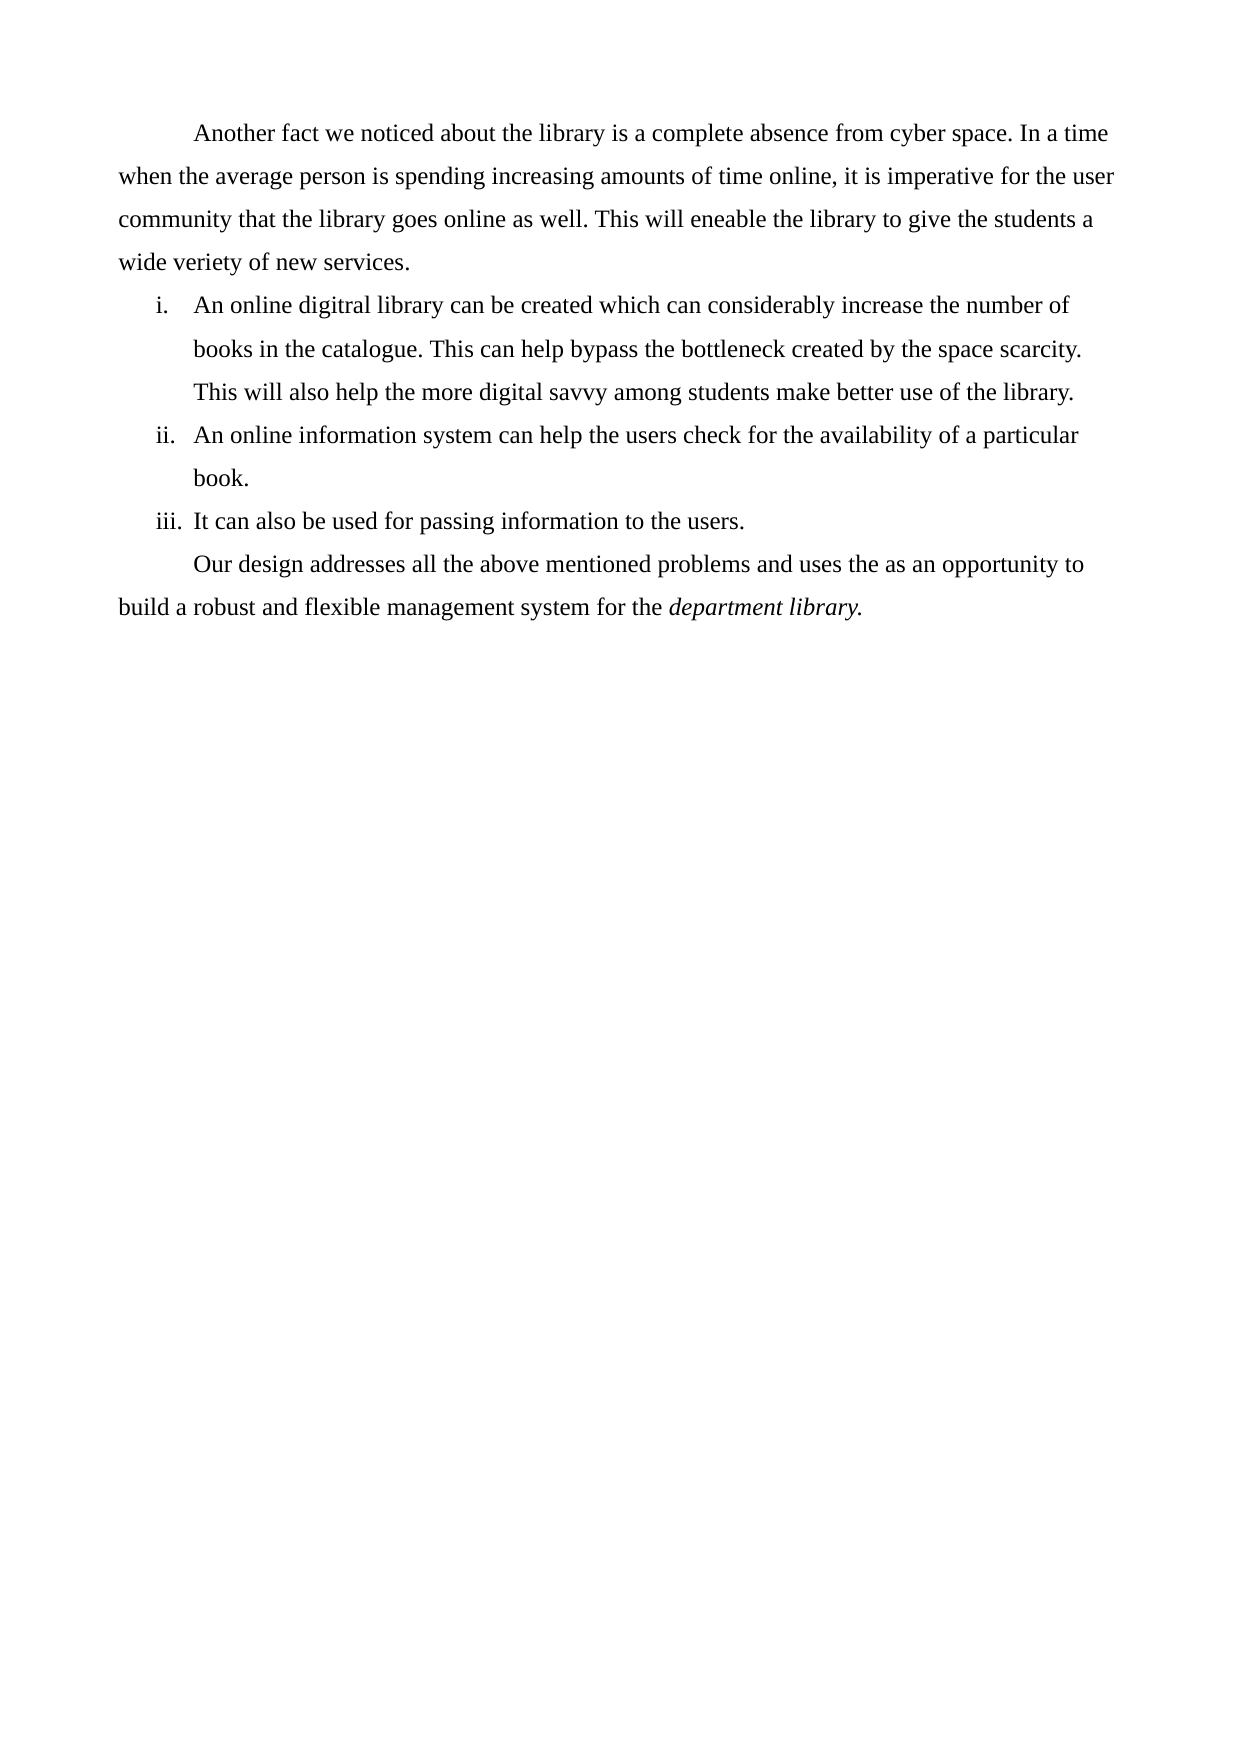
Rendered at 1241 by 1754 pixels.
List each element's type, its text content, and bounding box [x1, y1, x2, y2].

list It can also be used for passing information to the users. [156, 506, 1122, 535]
text Our design addresses all the above mentioned problems and uses the as an opportunity to build a robust and flexible management system for the department library. [118, 549, 1122, 621]
text Another fact we noticed about the library is a complete absence from cyber space. In a time when the average person is spending increasing amounts of time online, it is imperative for the user community that the library goes online as well. This will eneable the library to give the students a wide veriety of new services. [118, 118, 1122, 276]
list An online digitral library can be created which can considerably increase the number of books in the catalogue. This can help bypass the bottleneck created by the space scarcity. This will also help the more digital savvy among students make better use of the library. [156, 291, 1122, 406]
list An online information system can help the users check for the availability of a particular book. [156, 420, 1122, 492]
